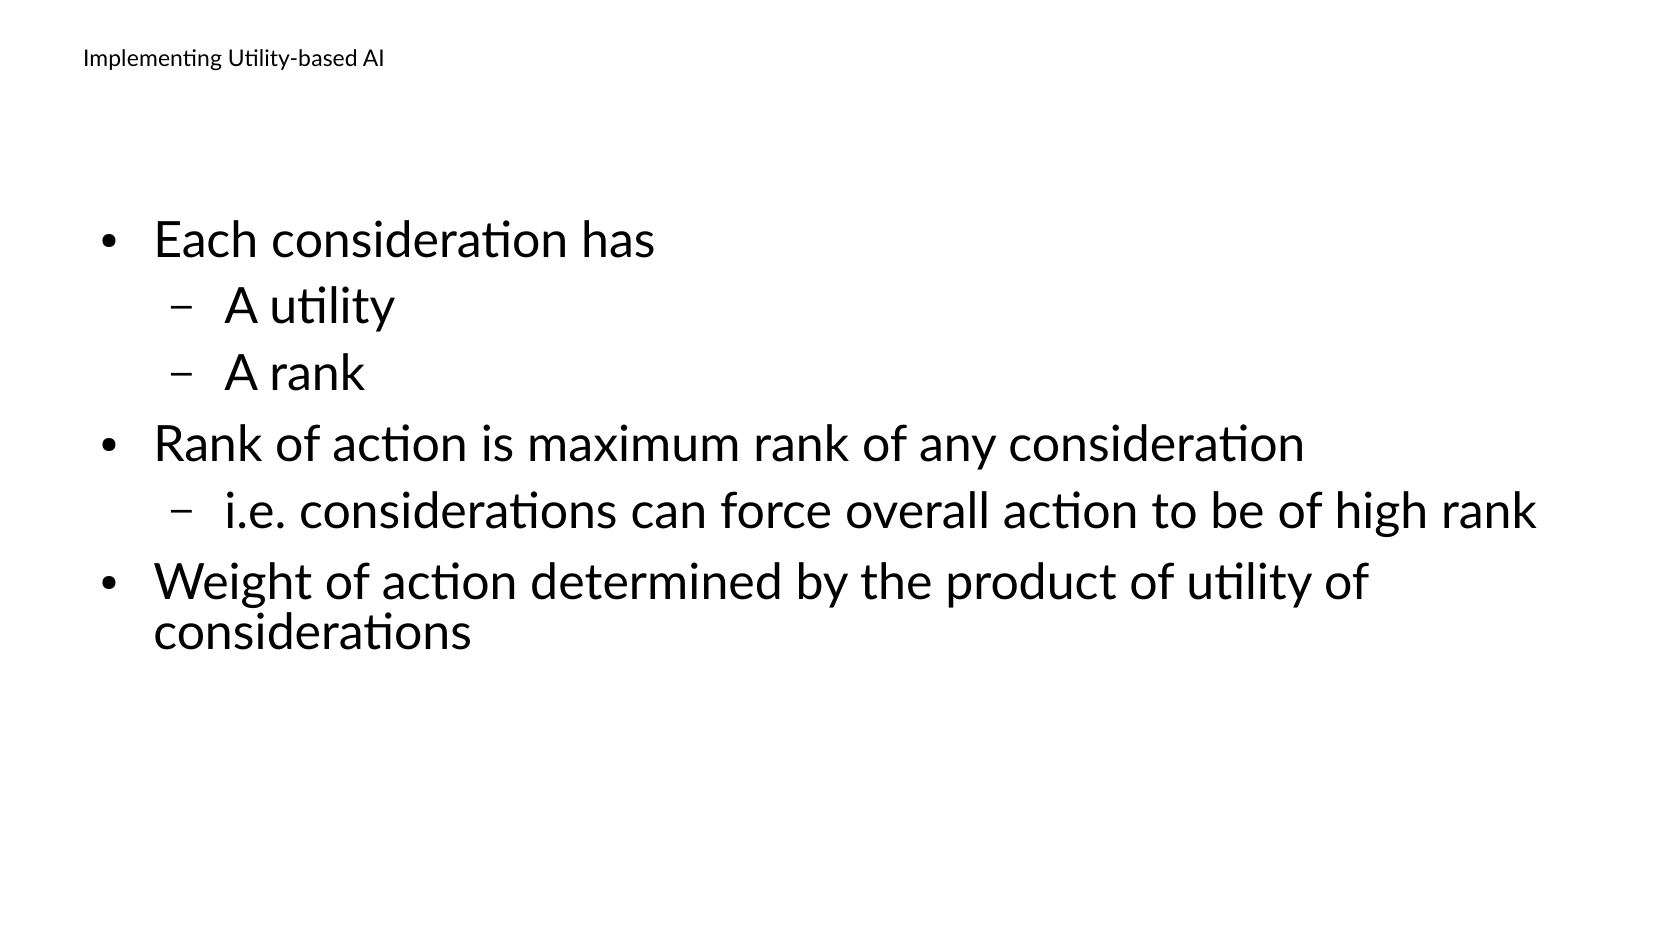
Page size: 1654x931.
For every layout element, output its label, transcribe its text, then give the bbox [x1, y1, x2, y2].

list Each consideration has A utility A rank Rank of action is maximum rank of any consideration i.e. considerations can force overall action to be of high rank Weight of action determined by the product of utility of considerations [82, 217, 1571, 839]
title Implementing Utility-based AI [83, 0, 1571, 119]
